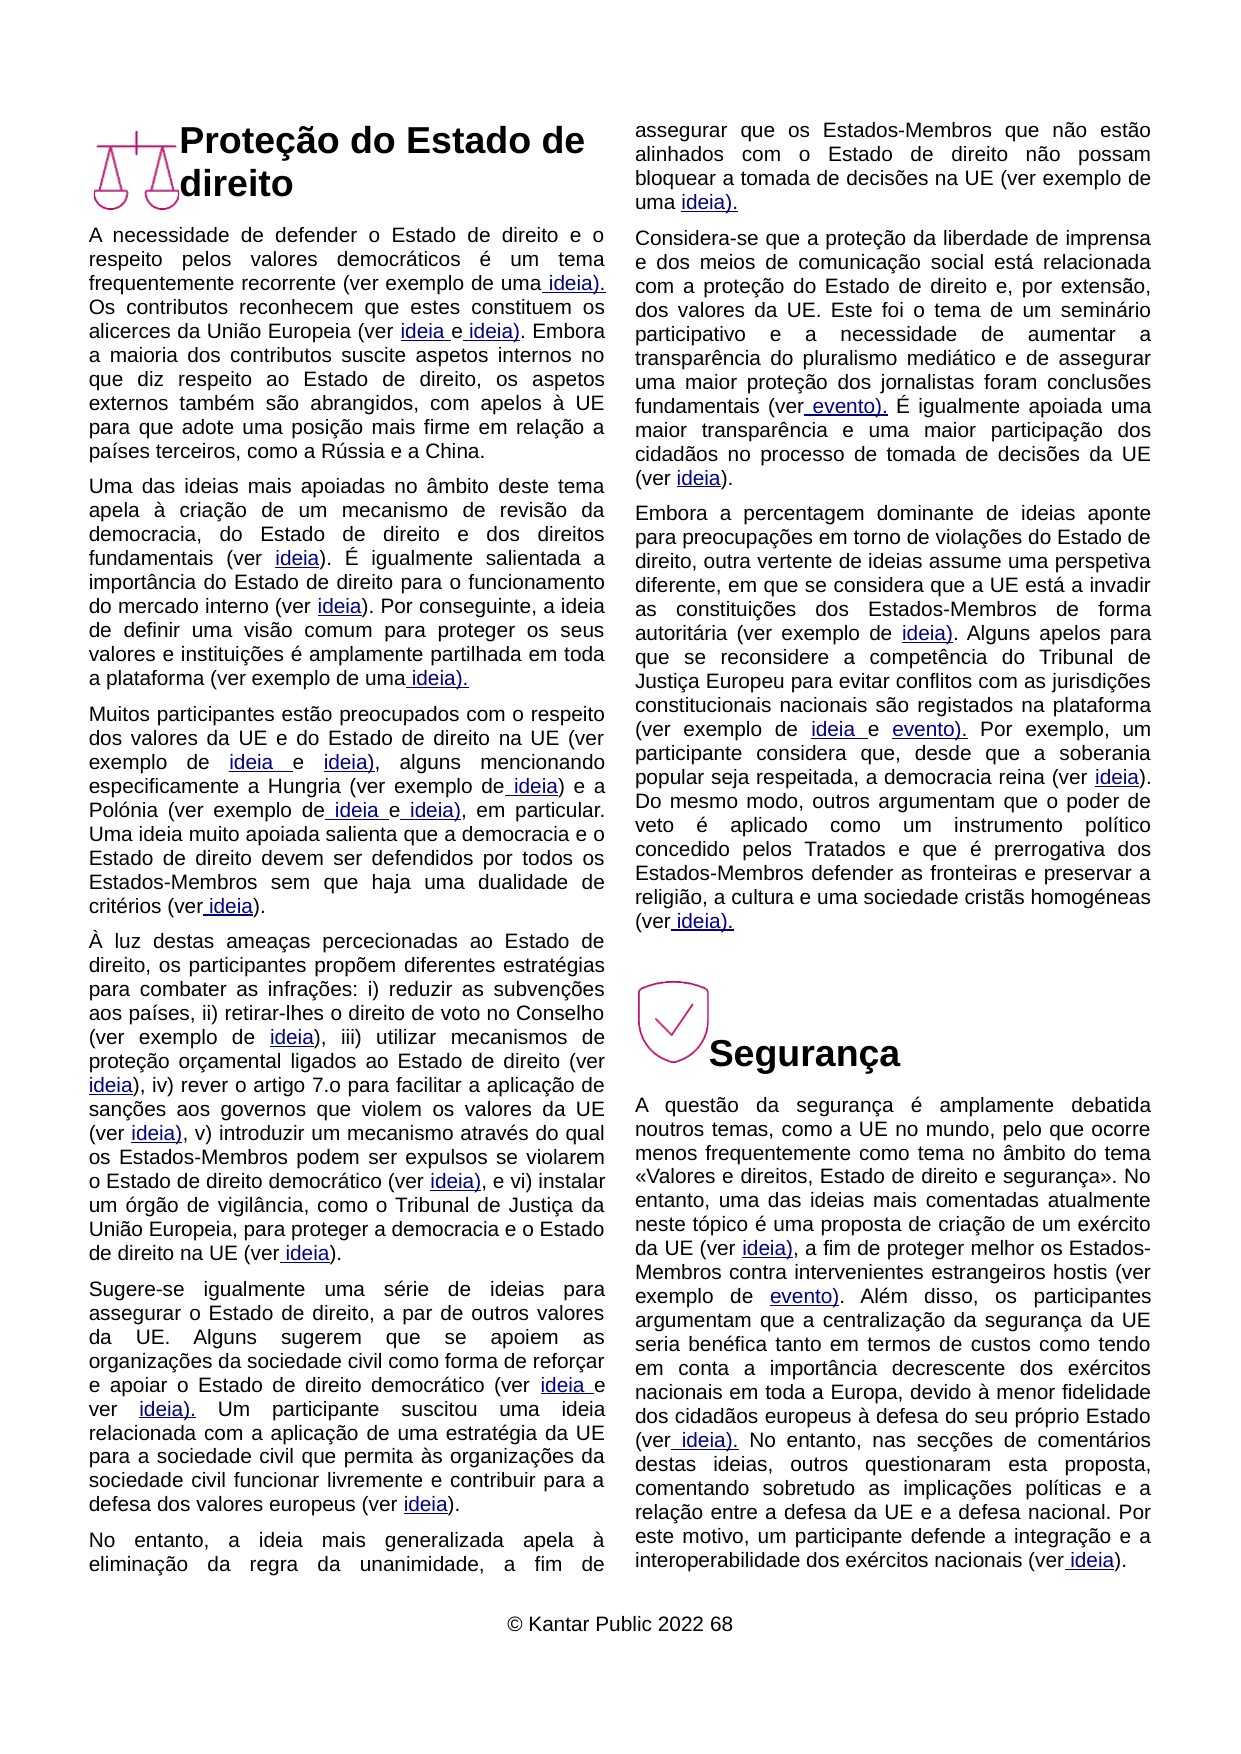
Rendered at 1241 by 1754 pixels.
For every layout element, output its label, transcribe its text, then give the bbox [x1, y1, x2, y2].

text A necessidade de defender o Estado de direito e o respeito pelos valores democráticos é um tema frequentemente recorrente (ver exemplo de uma ideia). Os contributos reconhecem que estes constituem os alicerces da União Europeia (ver ideia e ideia). Embora a maioria dos contributos suscite aspetos internos no que diz respeito ao Estado de direito, os aspetos externos também são abrangidos, com apelos à UE para que adote uma posição mais firme em relação a países terceiros, como a Rússia e a China. [88, 223, 605, 462]
text A questão da segurança é amplamente debatida noutros temas, como a UE no mundo, pelo que ocorre menos frequentemente como tema no âmbito do tema «Valores e direitos, Estado de direito e segurança». No entanto, uma das ideias mais comentadas atualmente neste tópico é uma proposta de criação de um exército da UE (ver ideia), a fim de proteger melhor os Estados-Membros contra intervenientes estrangeiros hostis (ver exemplo de evento). Além disso, os participantes argumentam que a centralização da segurança da UE seria benéfica tanto em termos de custos como tendo em conta a importância decrescente dos exércitos nacionais em toda a Europa, devido à menor fidelidade dos cidadãos europeus à defesa do seu próprio Estado (ver ideia). No entanto, nas secções de comentários destas ideias, outros questionaram esta proposta, comentando sobretudo as implicações políticas e a relação entre a defesa da UE e a defesa nacional. Por este motivo, um participante defende a integração e a interoperabilidade dos exércitos nacionais (ver ideia). [635, 1092, 1152, 1572]
picture [93, 131, 180, 210]
subtitle Segurança [635, 1031, 1152, 1074]
picture [638, 981, 709, 1063]
text No entanto, a ideia mais generalizada apela à eliminação da regra da unanimidade, a fim de [88, 1528, 605, 1576]
text À luz destas ameaças percecionadas ao Estado de direito, os participantes propõem diferentes estratégias para combater as infrações: i) reduzir as subvenções aos países, ii) retirar-lhes o direito de voto no Conselho (ver exemplo de ideia), iii) utilizar mecanismos de proteção orçamental ligados ao Estado de direito (ver ideia), iv) rever o artigo 7.o para facilitar a aplicação de sanções aos governos que violem os valores da UE (ver ideia), v) introduzir um mecanismo através do qual os Estados-Membros podem ser expulsos se violarem o Estado de direito democrático (ver ideia), e vi) instalar um órgão de vigilância, como o Tribunal de Justiça da União Europeia, para proteger a democracia e o Estado de direito na UE (ver ideia). [88, 929, 605, 1265]
text Embora a percentagem dominante de ideias aponte para preocupações em torno de violações do Estado de direito, outra vertente de ideias assume uma perspetiva diferente, em que se considera que a UE está a invadir as constituições dos Estados-Membros de forma autoritária (ver exemplo de ideia). Alguns apelos para que se reconsidere a competência do Tribunal de Justiça Europeu para evitar conflitos com as jurisdições constitucionais nacionais são registados na plataforma (ver exemplo de ideia e evento). Por exemplo, um participante considera que, desde que a soberania popular seja respeitada, a democracia reina (ver ideia). Do mesmo modo, outros argumentam que o poder de veto é aplicado como um instrumento político concedido pelos Tratados e que é prerrogativa dos Estados-Membros defender as fronteiras e preservar a religião, a cultura e uma sociedade cristãs homogéneas (ver ideia). [635, 501, 1152, 932]
text Considera-se que a proteção da liberdade de imprensa e dos meios de comunicação social está relacionada com a proteção do Estado de direito e, por extensão, dos valores da UE. Este foi o tema de um seminário participativo e a necessidade de aumentar a transparência do pluralismo mediático e de assegurar uma maior proteção dos jornalistas foram conclusões fundamentais (ver evento). É igualmente apoiada uma maior transparência e uma maior participação dos cidadãos no processo de tomada de decisões da UE (ver ideia). [635, 226, 1152, 489]
text Muitos participantes estão preocupados com o respeito dos valores da UE e do Estado de direito na UE (ver exemplo de ideia e ideia), alguns mencionando especificamente a Hungria (ver exemplo de ideia) e a Polónia (ver exemplo de ideia e ideia), em particular. Uma ideia muito apoiada salienta que a democracia e o Estado de direito devem ser defendidos por todos os Estados-Membros sem que haja uma dualidade de critérios (ver ideia). [88, 702, 605, 917]
subtitle Proteção do Estado de direito [88, 118, 605, 204]
text assegurar que os Estados-Membros que não estão alinhados com o Estado de direito não possam bloquear a tomada de decisões na UE (ver exemplo de uma ideia). [635, 118, 1152, 214]
text Sugere-se igualmente uma série de ideias para assegurar o Estado de direito, a par de outros valores da UE. Alguns sugerem que se apoiem as organizações da sociedade civil como forma de reforçar e apoiar o Estado de direito democrático (ver ideia e ver ideia). Um participante suscitou uma ideia relacionada com a aplicação de uma estratégia da UE para a sociedade civil que permita às organizações da sociedade civil funcionar livremente e contribuir para a defesa dos valores europeus (ver ideia). [88, 1277, 605, 1516]
text Uma das ideias mais apoiadas no âmbito deste tema apela à criação de um mecanismo de revisão da democracia, do Estado de direito e dos direitos fundamentais (ver ideia). É igualmente salientada a importância do Estado de direito para o funcionamento do mercado interno (ver ideia). Por conseguinte, a ideia de definir uma visão comum para proteger os seus valores e instituições é amplamente partilhada em toda a plataforma (ver exemplo de uma ideia). [88, 474, 605, 690]
